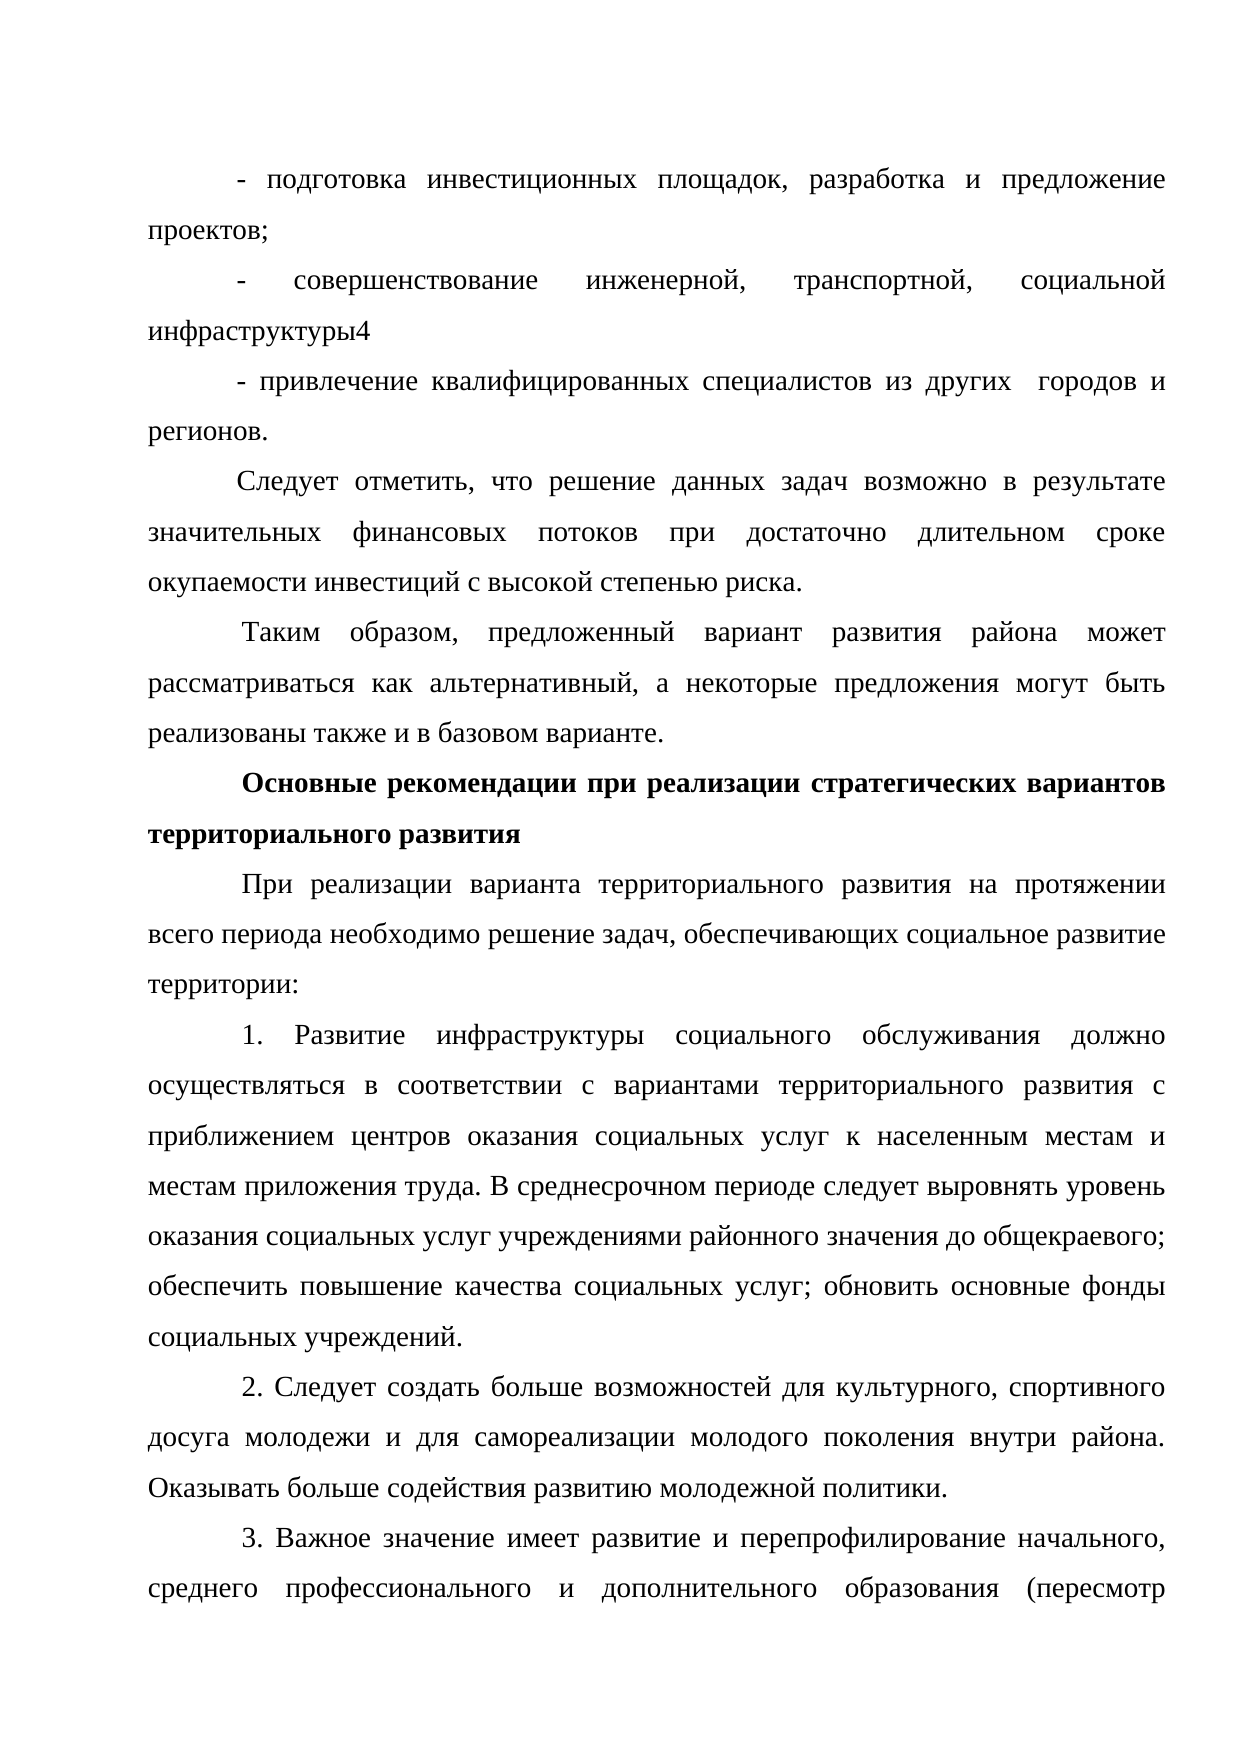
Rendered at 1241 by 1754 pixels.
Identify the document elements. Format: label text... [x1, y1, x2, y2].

text - подготовка инвестиционных площадок, разработка и предложение проектов; [148, 162, 1166, 246]
text 2. Следует создать больше возможностей для культурного, спортивного досуга молодежи и для самореализации молодого поколения внутри района. Оказывать больше содействия развитию молодежной политики. [148, 1369, 1166, 1503]
text Основные рекомендации при реализации стратегических вариантов территориального развития [148, 765, 1166, 849]
text При реализации варианта территориального развития на протяжении всего периода необходимо решение задач, обеспечивающих социальное развитие территории: [148, 866, 1166, 1000]
text - привлечение квалифицированных специалистов из других городов и регионов. [148, 363, 1166, 447]
text Следует отметить, что решение данных задач возможно в результате значительных финансовых потоков при достаточно длительном сроке окупаемости инвестиций с высокой степенью риска. [148, 463, 1166, 598]
text 1. Развитие инфраструктуры социального обслуживания должно осуществляться в соответствии с вариантами территориального развития с приближением центров оказания социальных услуг к населенным местам и местам приложения труда. В среднесрочном периоде следует выровнять уровень оказания социальных услуг учреждениями районного значения до общекраевого; обеспечить повышение качества социальных услуг; обновить основные фонды социальных учреждений. [148, 1017, 1166, 1352]
text Таким образом, предложенный вариант развития района может рассматриваться как альтернативный, а некоторые предложения могут быть реализованы также и в базовом варианте. [148, 614, 1166, 749]
text 3. Важное значение имеет развитие и перепрофилирование начального, среднего профессионального и дополнительного образования (пересмотр [148, 1520, 1166, 1604]
text - совершенствование инженерной, транспортной, социальной инфраструктуры4 [148, 262, 1166, 346]
